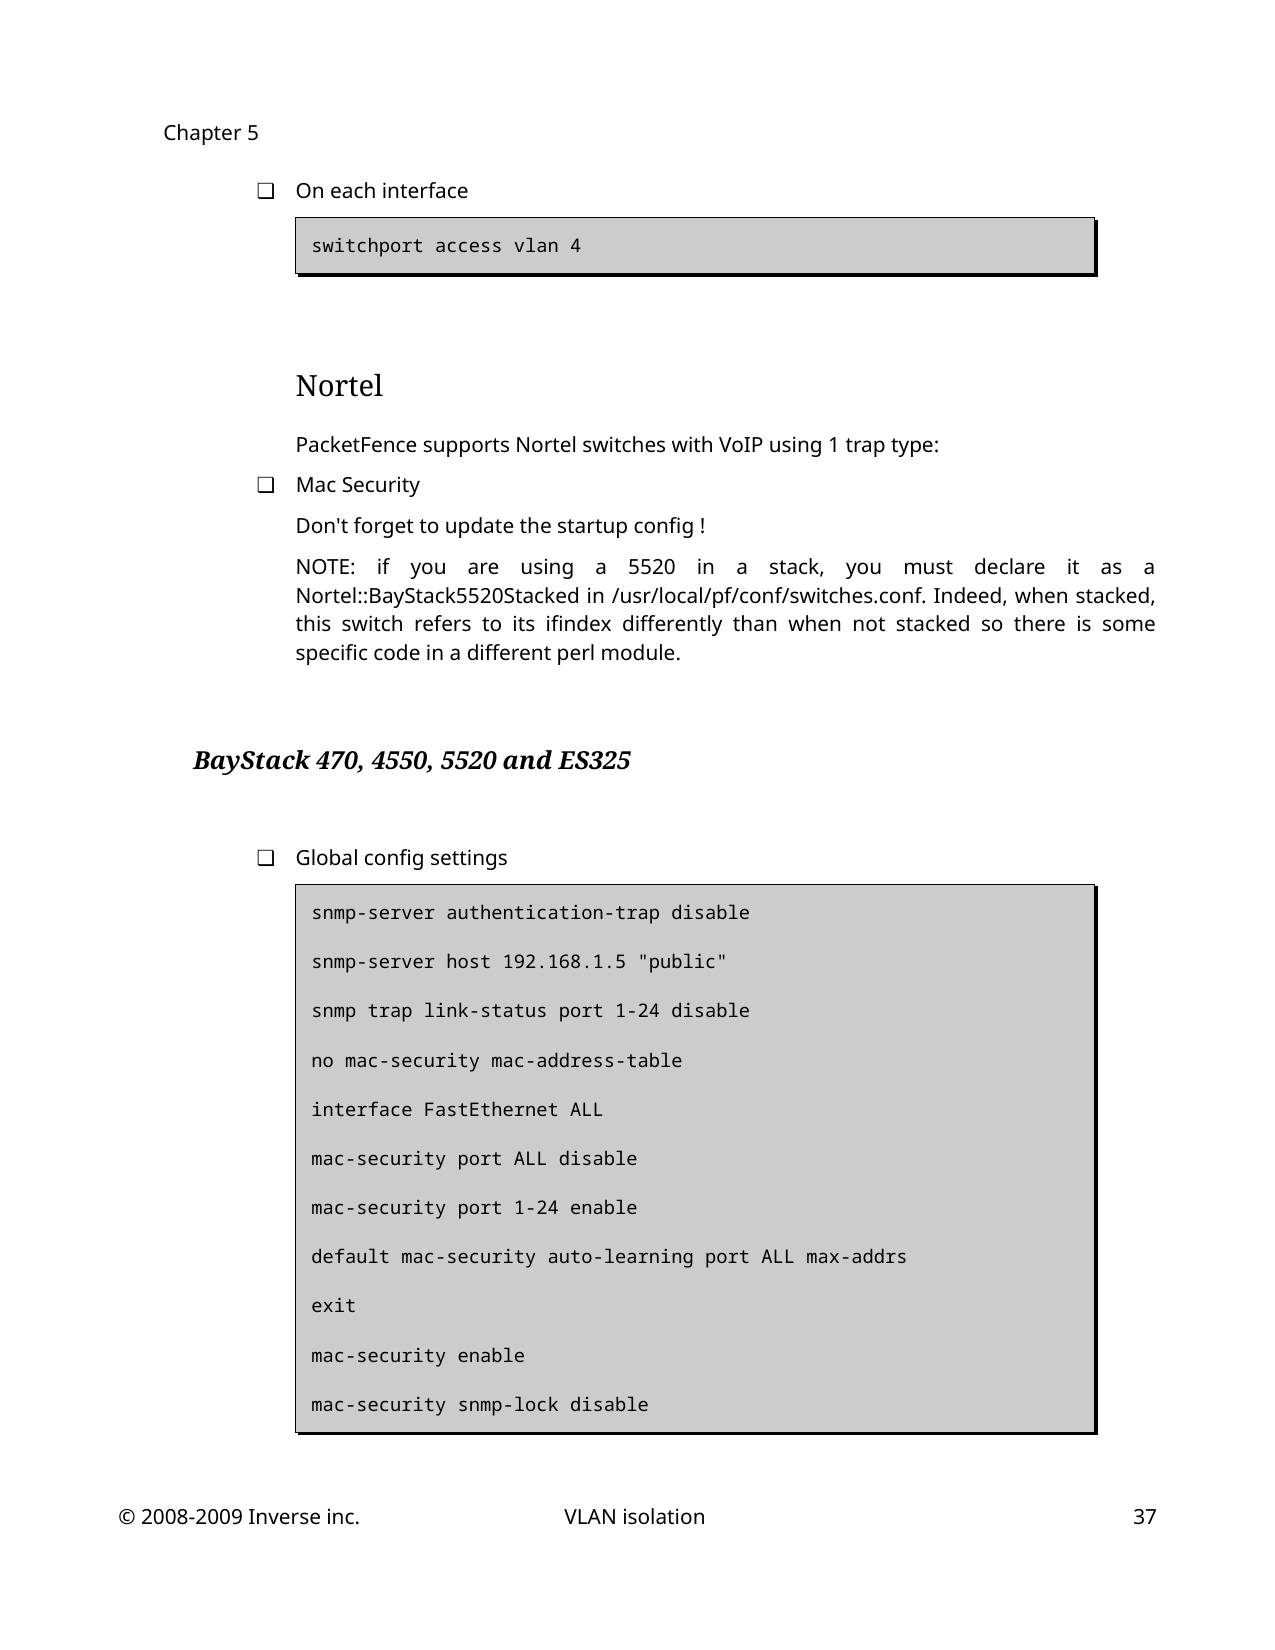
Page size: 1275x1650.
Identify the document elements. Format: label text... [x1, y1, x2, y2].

text Don't forget to update the startup config ! [295, 512, 1157, 540]
list ❏ Mac Security [256, 471, 1157, 499]
text switchport access vlan 4 [296, 218, 1094, 273]
subtitle BayStack 470, 4550, 5520 and ES325 [156, 743, 1157, 777]
text mac-security snmp-lock disable [296, 1375, 1094, 1432]
text mac-security port ALL disable [296, 1129, 1094, 1171]
text PacketFence supports Nortel switches with VoIP using 1 trap type: [295, 430, 1157, 458]
text mac-security port 1-24 enable [296, 1179, 1094, 1220]
text default mac-security auto-learning port ALL max-addrs [296, 1228, 1094, 1269]
text no mac-security mac-address-table [296, 1031, 1094, 1072]
text interface FastEthernet ALL [296, 1080, 1094, 1122]
text NOTE: if you are using a 5520 in a stack, you must declare it as a Nortel::BayStack5520Stacked in /usr/local/pf/conf/switches.conf. Indeed, when stacked, this switch refers to its ifindex differently than when not stacked so there is some specific code in a different perl module. [295, 552, 1157, 666]
text exit [296, 1277, 1094, 1318]
text snmp-server host 192.168.1.5 "public" [296, 933, 1094, 974]
list ❏ Global config settings [256, 843, 1157, 871]
list ❏ On each interface [256, 176, 1157, 204]
text snmp trap link-status port 1-24 disable [296, 982, 1094, 1023]
text mac-security enable [296, 1326, 1094, 1367]
subtitle Nortel [295, 365, 1157, 405]
text snmp-server authentication-trap disable [296, 885, 1094, 925]
